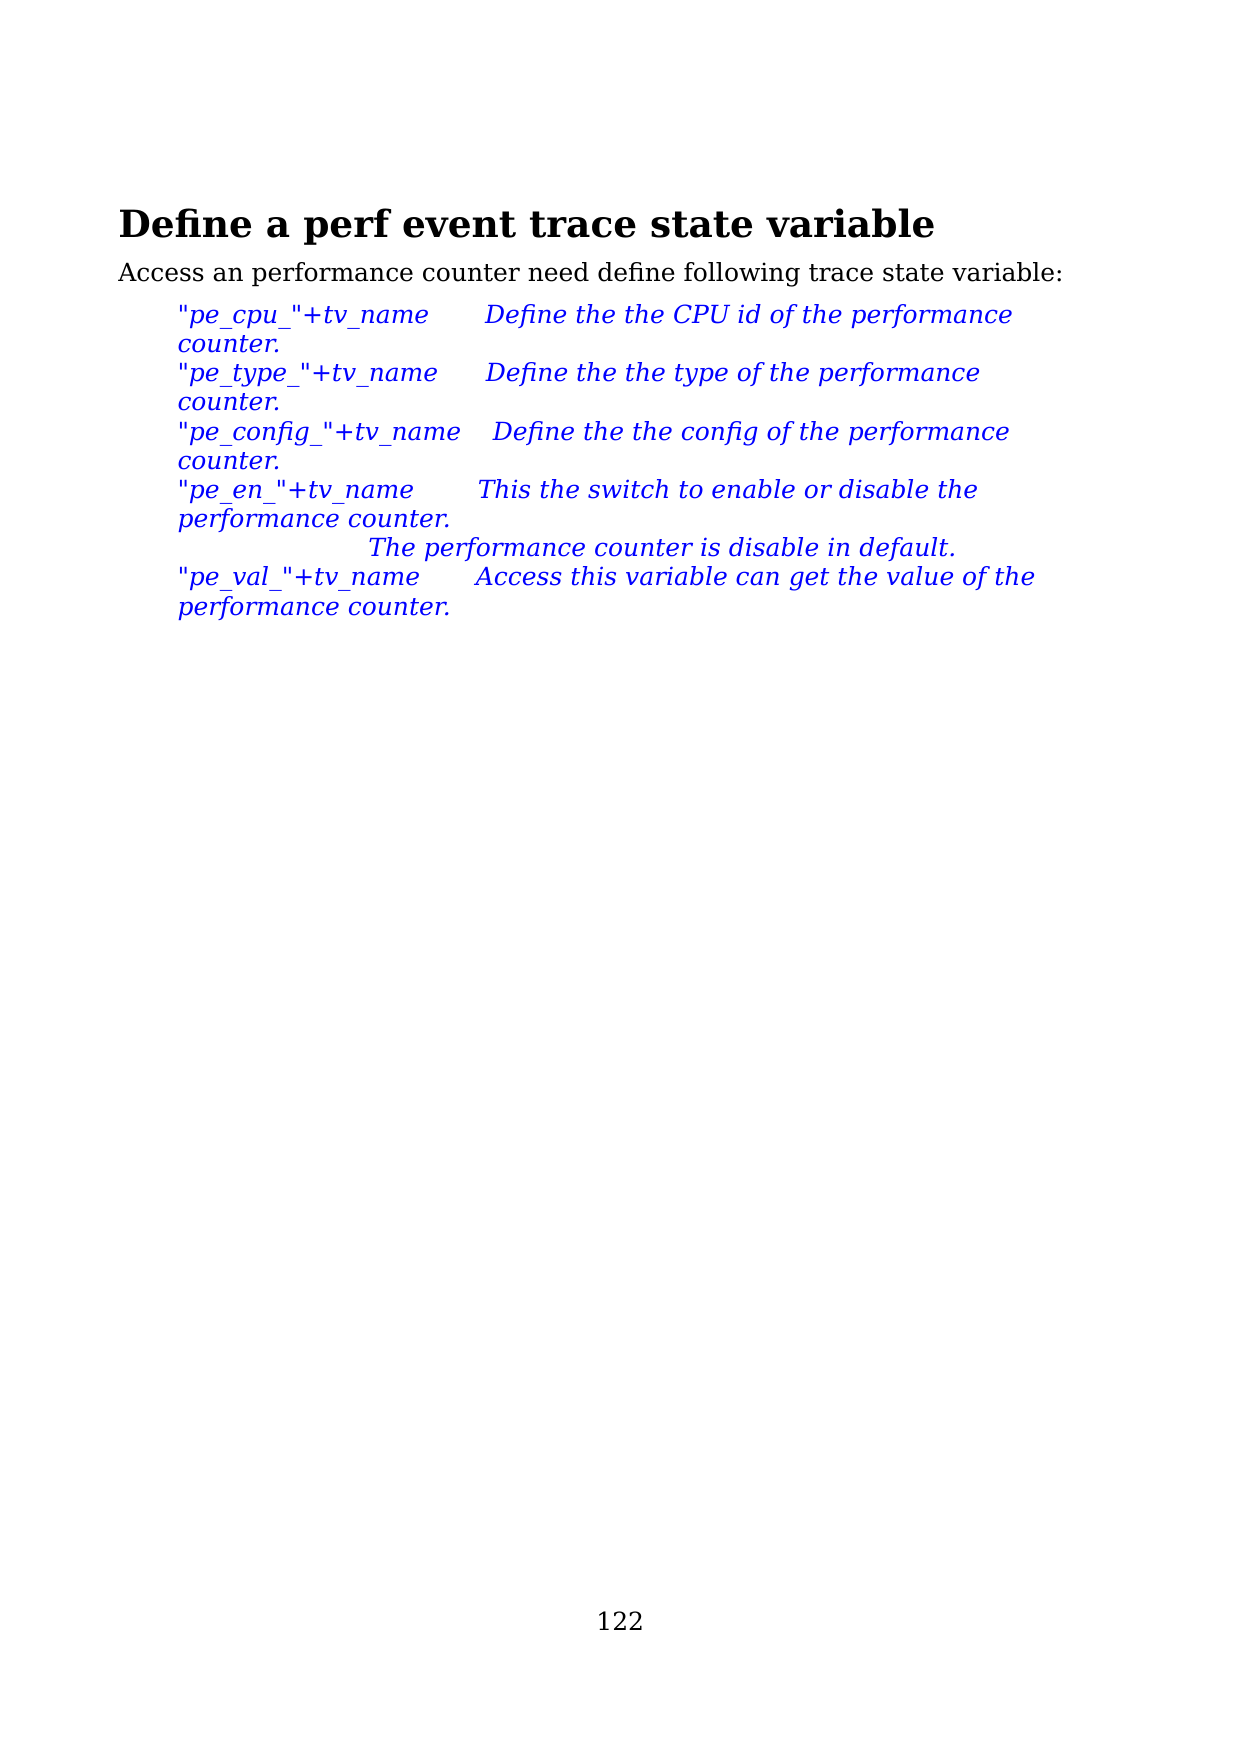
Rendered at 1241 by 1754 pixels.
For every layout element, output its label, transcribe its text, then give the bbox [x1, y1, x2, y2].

text "pe_cpu_"+tv_name Define the the CPU id of the performance counter. [177, 300, 1063, 358]
text "pe_val_"+tv_name Access this variable can get the value of the performance counter. [177, 562, 1063, 621]
subtitle Define a perf event trace state variable [118, 202, 1122, 246]
text "pe_config_"+tv_name Define the the config of the performance counter. [177, 417, 1063, 475]
text Access an performance counter need define following trace state variable: [118, 258, 1122, 287]
text "pe_en_"+tv_name This the switch to enable or disable the performance counter. [177, 475, 1063, 533]
text The performance counter is disable in default. [177, 533, 1063, 562]
text "pe_type_"+tv_name Define the the type of the performance counter. [177, 358, 1063, 417]
